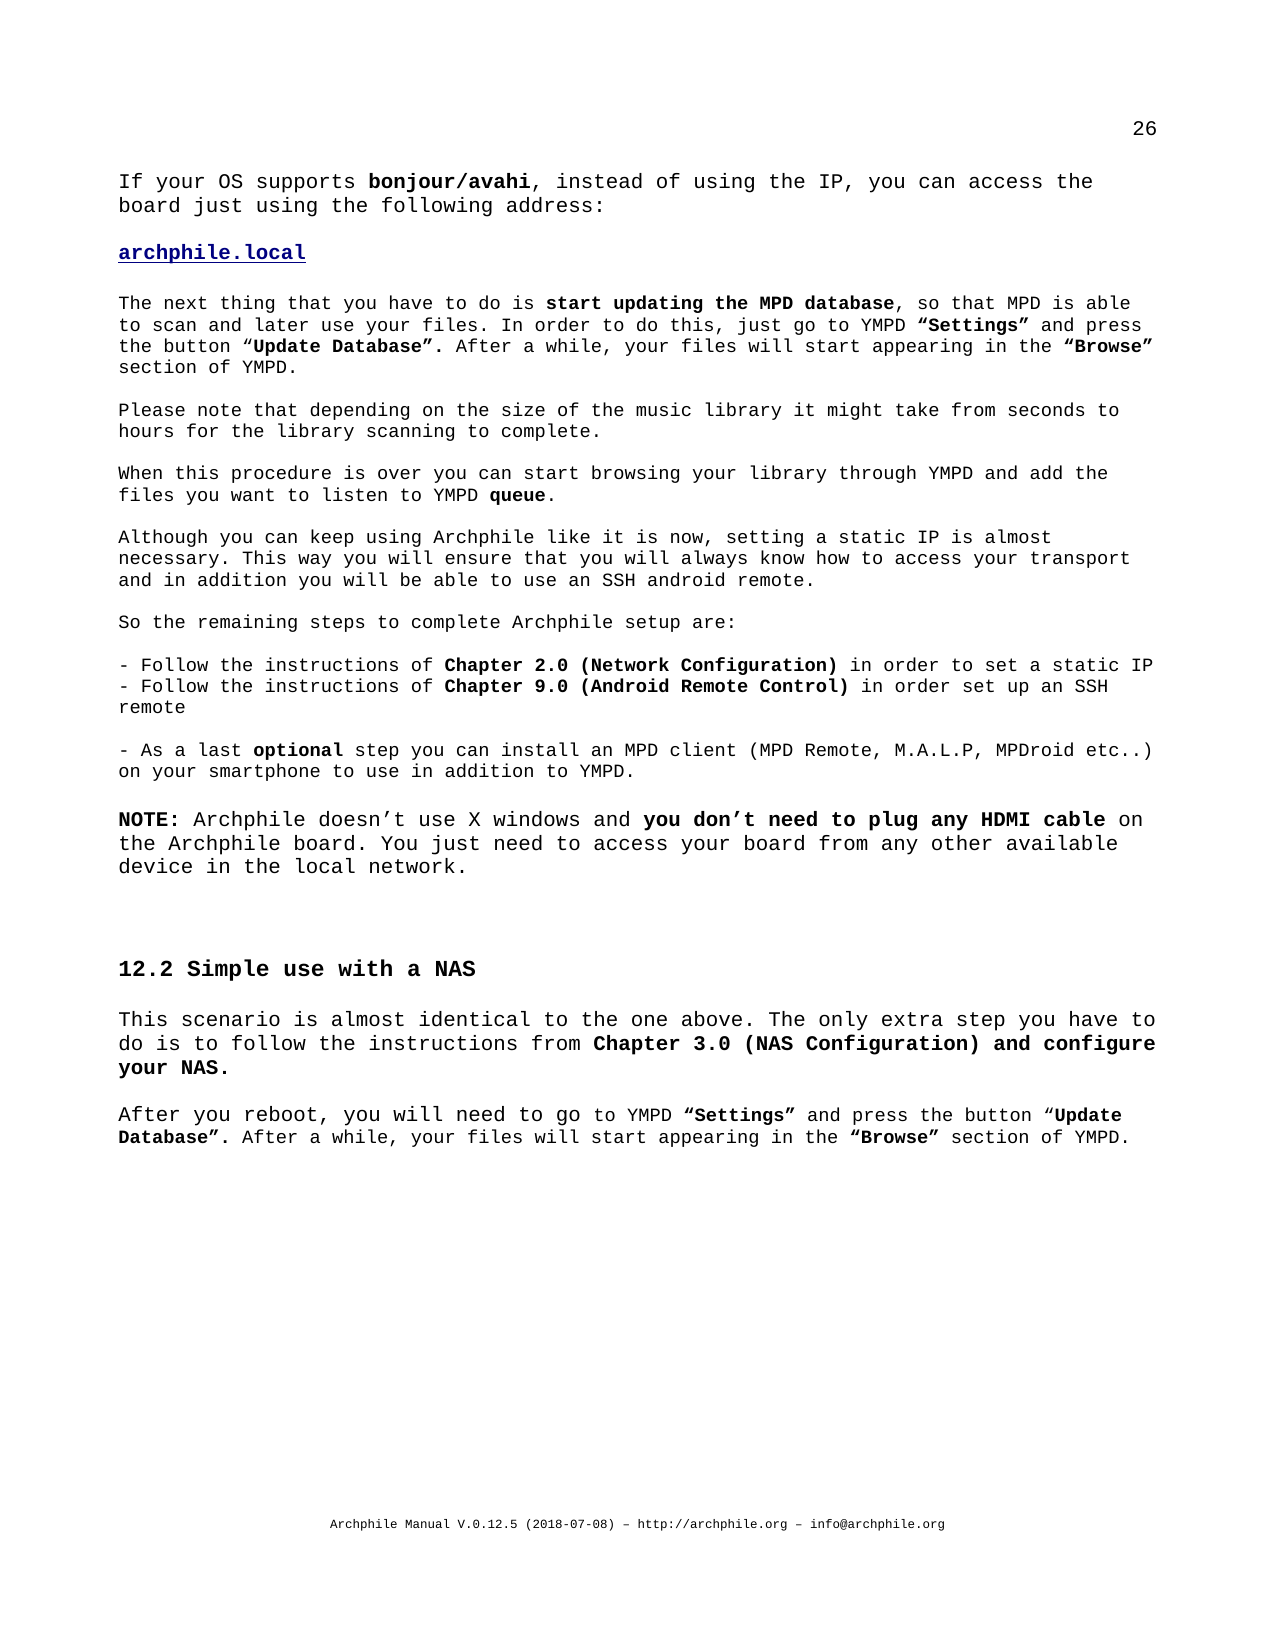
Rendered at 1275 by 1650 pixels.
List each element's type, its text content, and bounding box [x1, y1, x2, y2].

text Although you can keep using Archphile like it is now, setting a static IP is almost necessary. This way you will ensure that you will always know how to access your transport and in addition you will be able to use an SSH android remote. [118, 528, 1157, 592]
text archphile.local [118, 242, 1157, 266]
text NOTE: Archphile doesn’t use X windows and you don’t need to plug any HDMI cable on the Archphile board. You just need to access your board from any other available device in the local network. [118, 809, 1157, 880]
text If your OS supports bonjour/avahi, instead of using the IP, you can access the board just using the following address: [118, 171, 1157, 218]
text 12.2 Simple use with a NAS [118, 958, 1157, 983]
text After you reboot, you will need to go to YMPD “Settings” and press the button “Update Database”. After a while, your files will start appearing in the “Browse” section of YMPD. [118, 1104, 1157, 1149]
text So the remaining steps to complete Archphile setup are: [118, 613, 1157, 634]
text - Follow the instructions of Chapter 2.0 (Network Configuration) in order to set a static IP [118, 655, 1157, 677]
text - Follow the instructions of Chapter 9.0 (Android Remote Control) in order set up an SSH remote [118, 677, 1157, 719]
text The next thing that you have to do is start updating the MPD database, so that MPD is able to scan and later use your files. In order to do this, just go to YMPD “Settings” and press the button “Update Database”. After a while, your files will start appearing in the “Browse” section of YMPD. [118, 294, 1157, 379]
text - As a last optional step you can install an MPD client (MPD Remote, M.A.L.P, MPDroid etc..) on your smartphone to use in addition to YMPD. [118, 740, 1157, 783]
text This scenario is almost identical to the one above. The only extra step you have to do is to follow the instructions from Chapter 3.0 (NAS Configuration) and configure your NAS. [118, 1009, 1157, 1080]
text Please note that depending on the size of the music library it might take from seconds to hours for the library scanning to complete. [118, 400, 1157, 443]
text When this procedure is over you can start browsing your library through YMPD and add the files you want to listen to YMPD queue. [118, 464, 1157, 507]
